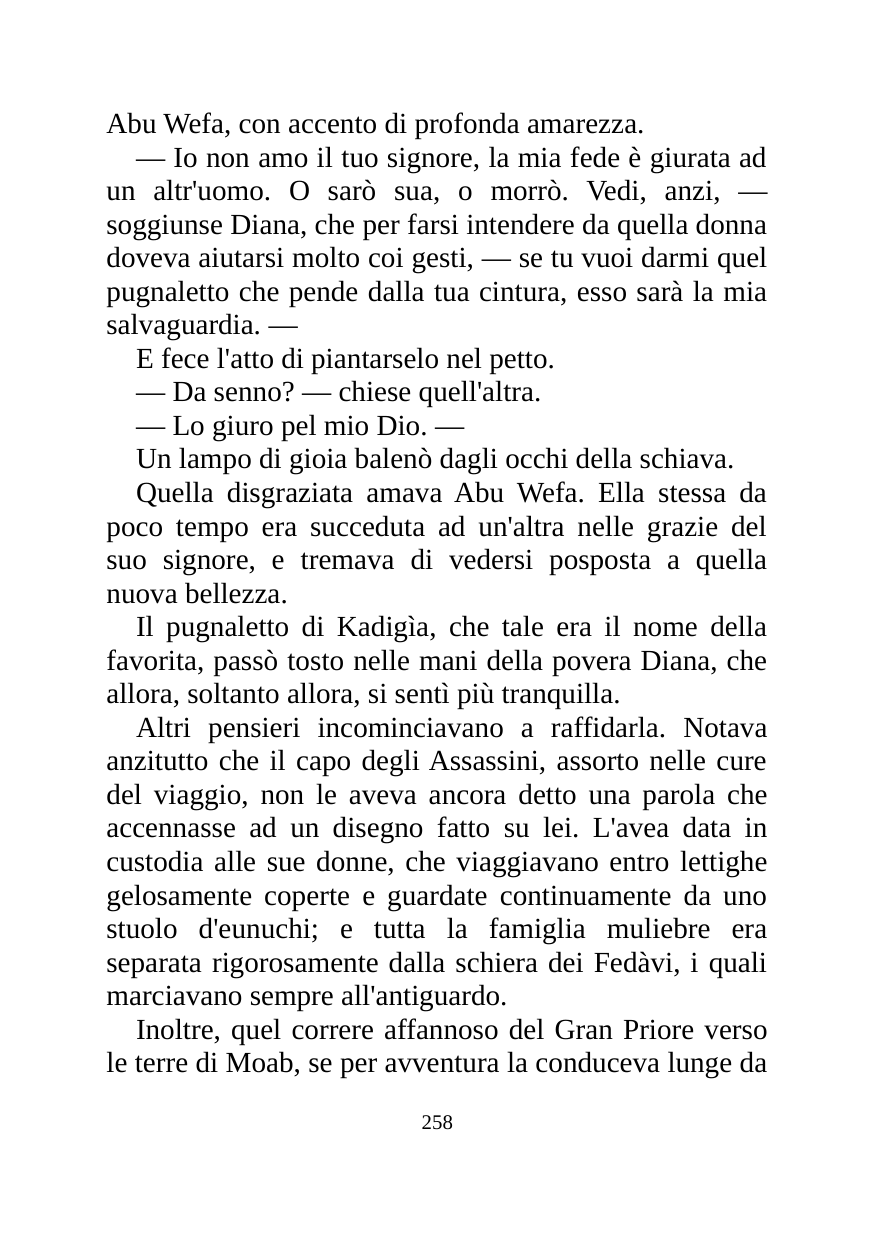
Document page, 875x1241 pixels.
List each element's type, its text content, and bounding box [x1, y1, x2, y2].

text Abu Wefa, con accento di profonda amarezza. [106, 106, 768, 140]
text — Lo giuro pel mio Dio. — [106, 408, 768, 442]
text Altri pensieri incominciavano a raffidarla. Notava anzitutto che il capo degli Assassini, assorto nelle cure del viaggio, non le aveva ancora detto una parola che accennasse ad un disegno fatto su lei. L'avea data in custodia alle sue donne, che viaggiavano entro lettighe gelosamente coperte e guardate continuamente da uno stuolo d'eunuchi; e tutta la famiglia muliebre era separata rigorosamente dalla schiera dei Fedàvi, i quali marciavano sempre all'antiguardo. [106, 710, 768, 1012]
text Il pugnaletto di Kadigìa, che tale era il nome della favorita, passò tosto nelle mani della povera Diana, che allora, soltanto allora, si sentì più tranquilla. [106, 609, 768, 710]
text — Io non amo il tuo signore, la mia fede è giurata ad un altr'uomo. O sarò sua, o morrò. Vedi, anzi, — soggiunse Diana, che per farsi intendere da quella donna doveva aiutarsi molto coi gesti, — se tu vuoi darmi quel pugnaletto che pende dalla tua cintura, esso sarà la mia salvaguardia. — [106, 140, 768, 341]
text Inoltre, quel correre affannoso del Gran Priore verso le terre di Moab, se per avventura la conduceva lunge da [106, 1012, 768, 1079]
text E fece l'atto di piantarselo nel petto. [106, 341, 768, 374]
text — Da senno? — chiese quell'altra. [106, 374, 768, 408]
text Un lampo di gioia balenò dagli occhi della schiava. [106, 442, 768, 475]
text Quella disgraziata amava Abu Wefa. Ella stessa da poco tempo era succeduta ad un'altra nelle grazie del suo signore, e tremava di vedersi posposta a quella nuova bellezza. [106, 475, 768, 609]
